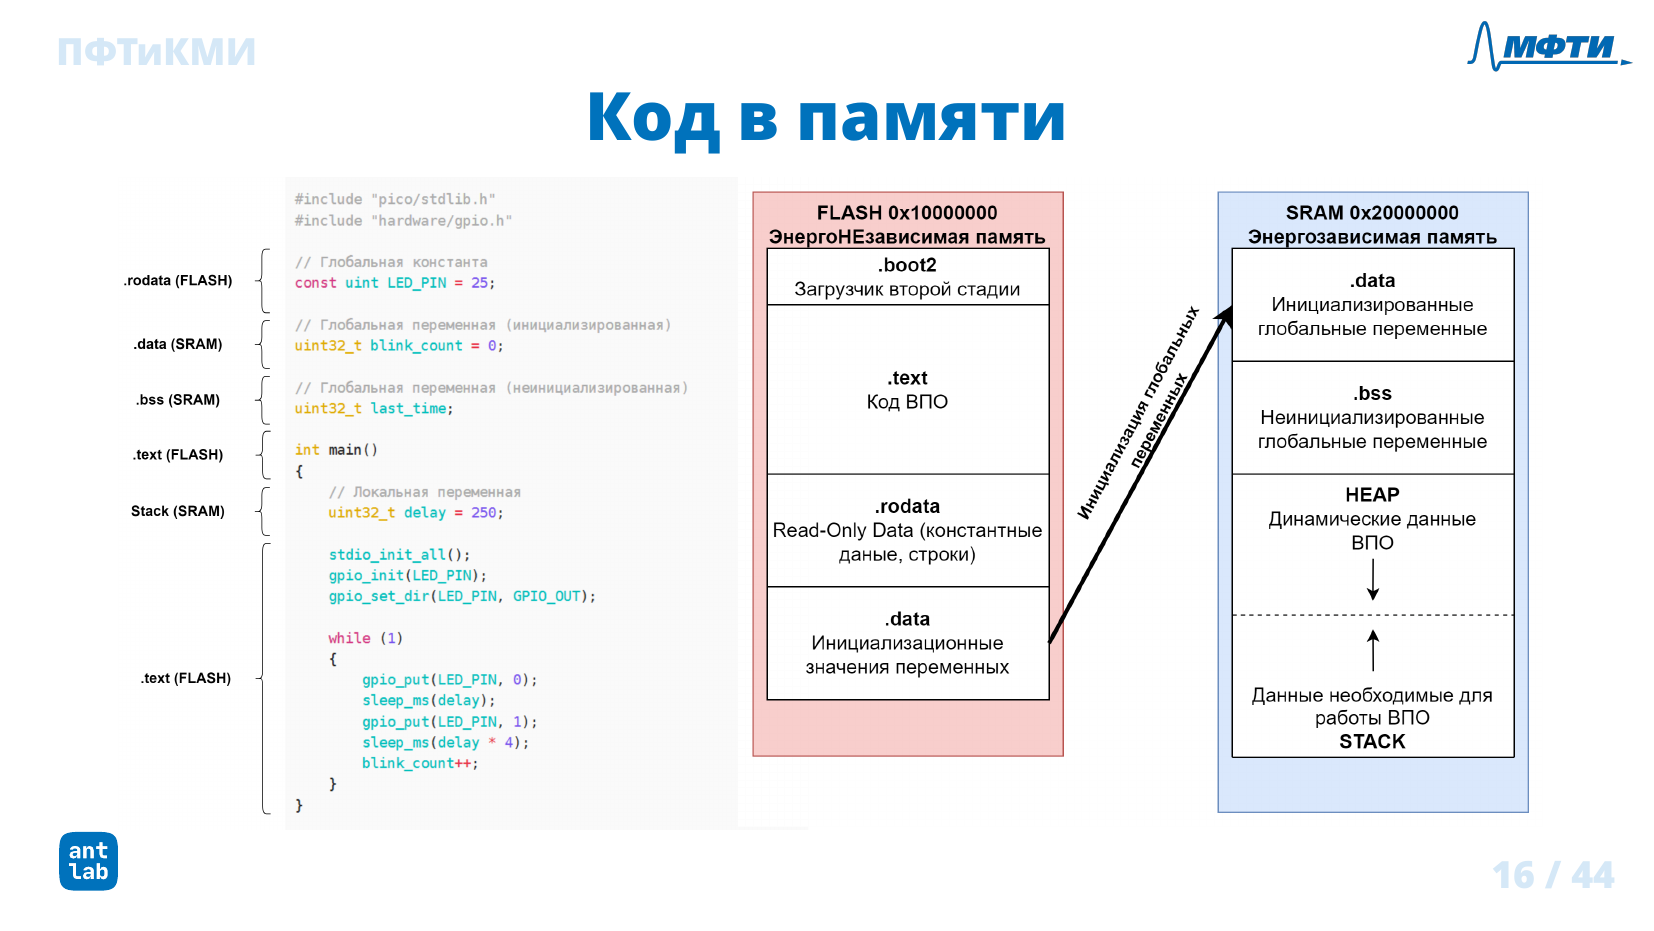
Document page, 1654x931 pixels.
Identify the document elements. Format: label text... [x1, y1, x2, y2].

title Код в памяти [82, 20, 1571, 209]
picture [118, 177, 1543, 830]
picture [1446, 0, 1654, 93]
